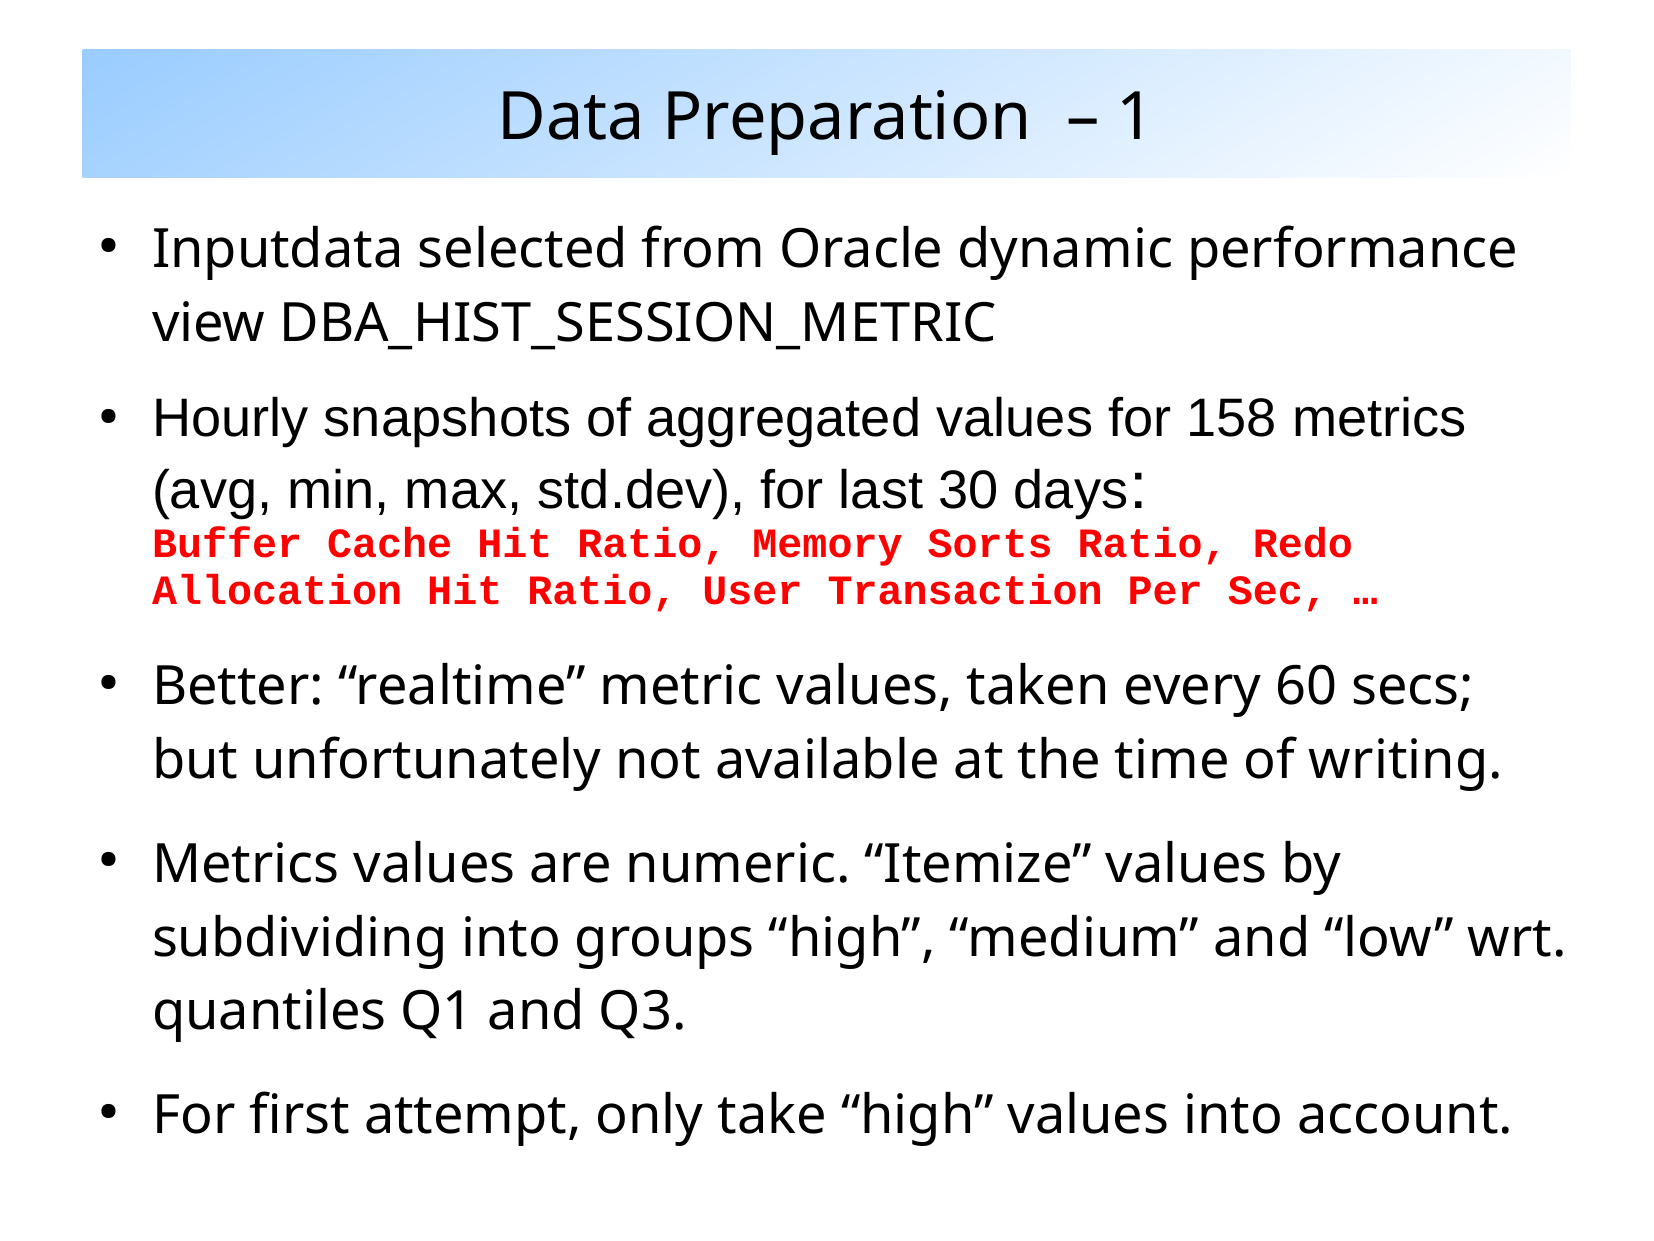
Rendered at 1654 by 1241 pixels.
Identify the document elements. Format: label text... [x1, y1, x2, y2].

list [82, 366, 1571, 1134]
list Inputdata selected from Oracle dynamic performance view DBA_HIST_SESSION_METRIC Hourly snapshots of aggregated values for 158 metrics (avg, min, max, std.dev), for last 30 days: Buffer Cache Hit Ratio, Memory Sorts Ratio, Redo Allocation Hit Ratio, User Transaction Per Sec, … Better: “realtime” metric values, taken every 60 secs; but unfortunately not available at the time of writing. Metrics values are numeric. “Itemize” values by subdividing into groups “high”, “medium” and “low” wrt. quantiles Q1 and Q3. For first attempt, only take “high” values into account. [81, 209, 1570, 1189]
title Data Preparation – 1 [82, 49, 1571, 178]
